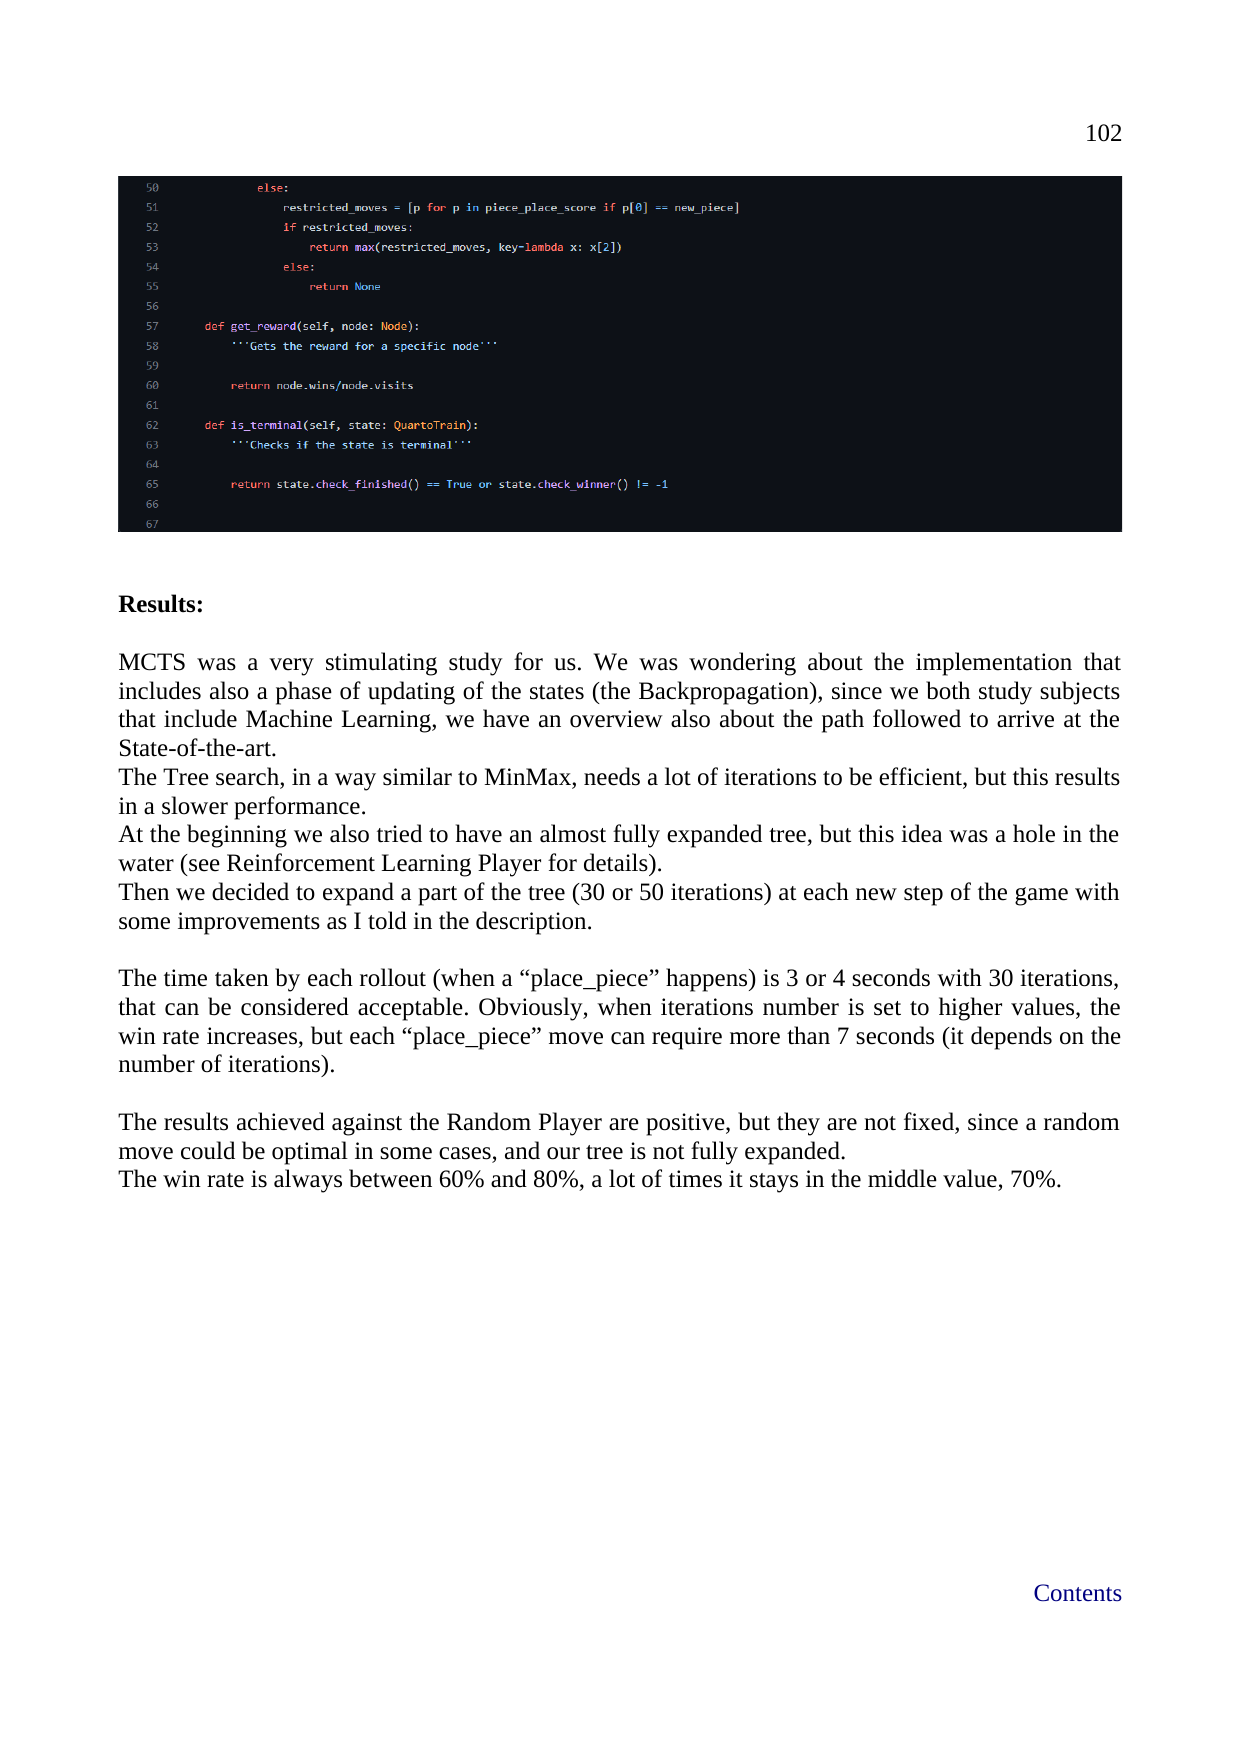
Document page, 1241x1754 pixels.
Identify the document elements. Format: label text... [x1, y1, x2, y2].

picture [118, 176, 1123, 532]
text Results: [118, 589, 1122, 618]
text The results achieved against the Random Player are positive, but they are not fixed, since a random move could be optimal in some cases, and our tree is not fully expanded. [118, 1107, 1122, 1164]
text The win rate is always between 60% and 80%, a lot of times it stays in the middle value, 70%. [118, 1164, 1122, 1193]
text The Tree search, in a way similar to MinMax, needs a lot of iterations to be efficient, but this results in a slower performance. [118, 762, 1122, 819]
text Then we decided to expand a part of the tree (30 or 50 iterations) at each new step of the game with some improvements as I told in the description. [118, 877, 1122, 934]
text The time taken by each rollout (when a “place_piece” happens) is 3 or 4 seconds with 30 iterations, that can be considered acceptable. Obviously, when iterations number is set to higher values, the win rate increases, but each “place_piece” move can require more than 7 seconds (it depends on the number of iterations). [118, 963, 1122, 1078]
text MCTS was a very stimulating study for us. We was wondering about the implementation that includes also a phase of updating of the states (the Backpropagation), since we both study subjects that include Machine Learning, we have an overview also about the path followed to arrive at the State-of-the-art. [118, 647, 1122, 762]
text At the beginning we also tried to have an almost fully expanded tree, but this idea was a hole in the water (see Reinforcement Learning Player for details). [118, 819, 1122, 877]
